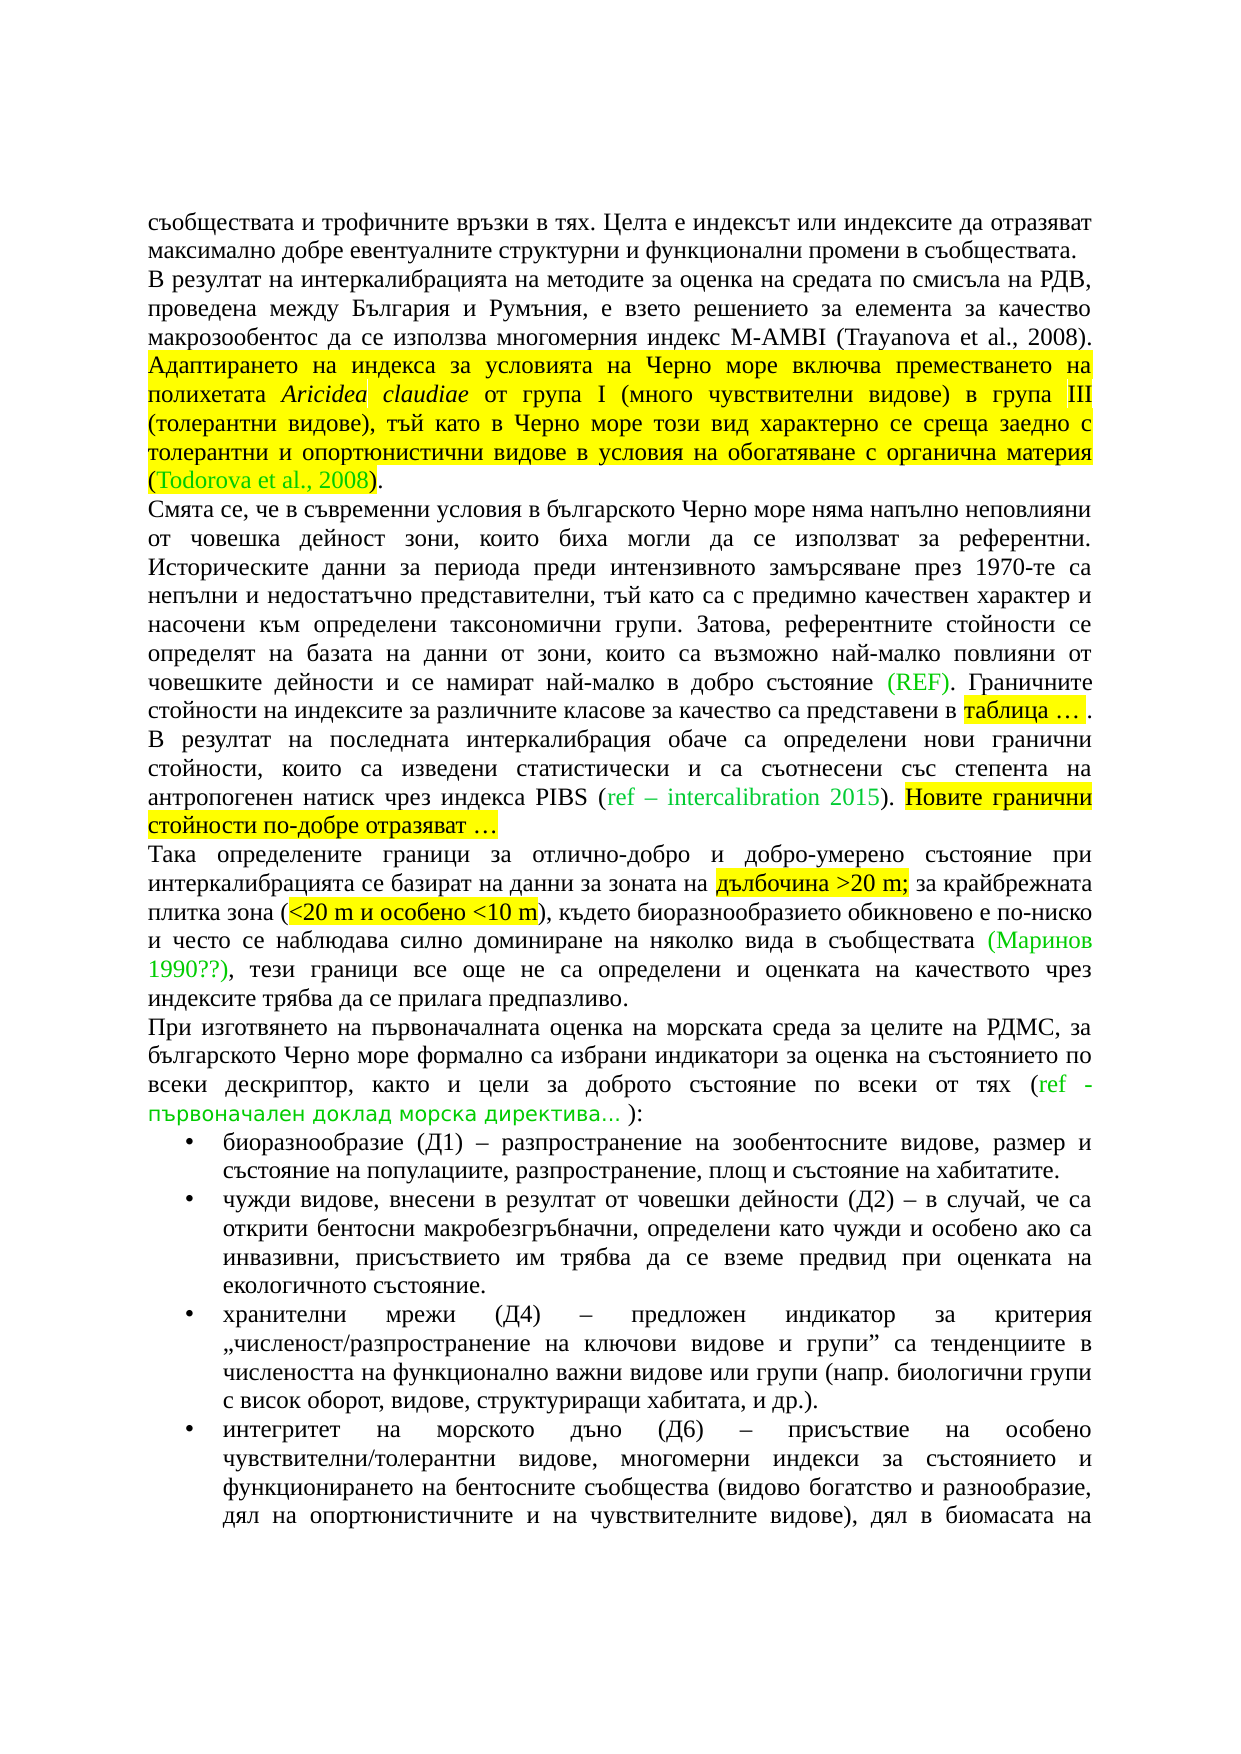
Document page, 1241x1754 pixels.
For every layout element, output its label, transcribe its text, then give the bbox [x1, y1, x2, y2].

list биоразнообразие (Д1) – разпространение на зообентосните видове, размер и състояние на популациите, разпространение, площ и състояние на хабитатите. [185, 1127, 1093, 1184]
list интегритет на морското дъно (Д6) – присъствие на особено чувствителни/толерантни видове, многомерни индекси за състоянието и функционирането на бентосните съобщества (видово богатство и разнообразие, дял на опортюнистичните и на чувствителните видове), дял в биомасата на [185, 1414, 1093, 1529]
list чужди видове, внесени в резултат от човешки дейности (Д2) – в случай, че са открити бентосни макробезгръбначни, определени като чужди и особено ако са инвазивни, присъствието им трябва да се вземе предвид при оценката на екологичното състояние. [185, 1184, 1093, 1299]
text Така определените граници за отлично-добро и добро-умерено състояние при интеркалибрацията се базират на данни за зоната на дълбочина >20 m; за крайбрежната плитка зона (<20 m и особено <10 m), където биоразнообразието обикновено е по-ниско и често се наблюдава силно доминиране на няколко вида в съобществата (Маринов 1990??), тези граници все още не са определени и оценката на качеството чрез индексите трябва да се прилага предпазливо. [148, 839, 1093, 1012]
text съобществата и трофичните връзки в тях. Целта е индексът или индексите да отразяват максимално добре евентуалните структурни и функционални промени в съобществата. [148, 207, 1093, 264]
list хранителни мрежи (Д4) – предложен индикатор за критерия „численост/разпространение на ключови видове и групи” са тенденциите в числеността на функционално важни видове или групи (напр. биологични групи с висок оборот, видове, структуриращи хабитата, и др.). [185, 1299, 1093, 1414]
text В резултат на интеркалибрацията на методите за оценка на средата по смисъла на РДВ, проведена между България и Румъния, е взето решението за елемента за качество макрозообентос да се използва многомерния индекс M-AMBI (Trayanova et al., 2008). Адаптирането на индекса за условията на Черно море включва преместването на полихетата Aricidea claudiae от група I (много чувствителни видове) в група III (толерантни видове), тъй като в Черно море този вид характерно се среща заедно с толерантни и опортюнистични видове в условия на обогатяване с органична материя (Todorova et al., 2008). [148, 264, 1093, 494]
text При изготвянето на първоначалната оценка на морската среда за целите на РДМС, за българското Черно море формално са избрани индикатори за оценка на състоянието по всеки дескриптор, както и цели за доброто състояние по всеки от тях (ref - първоначален доклад морска директива... ): [148, 1012, 1093, 1127]
text Смята се, че в съвременни условия в българското Черно море няма напълно неповлияни от човешка дейност зони, които биха могли да се използват за референтни. Историческите данни за периода преди интензивното замърсяване през 1970-те са непълни и недостатъчно представителни, тъй като са с предимно качествен характер и насочени към определени таксономични групи. Затова, референтните стойности се определят на базата на данни от зони, които са възможно най-малко повлияни от човешките дейности и се намират най-малко в добро състояние (REF). Граничните стойности на индексите за различните класове за качество са представени в таблица … . В резултат на последната интеркалибрация обаче са определени нови гранични стойности, които са изведени статистически и са съотнесени със степента на антропогенен натиск чрез индекса PIBS (ref – intercalibration 2015). Новите гранични стойности по-добре отразяват … [148, 494, 1093, 839]
